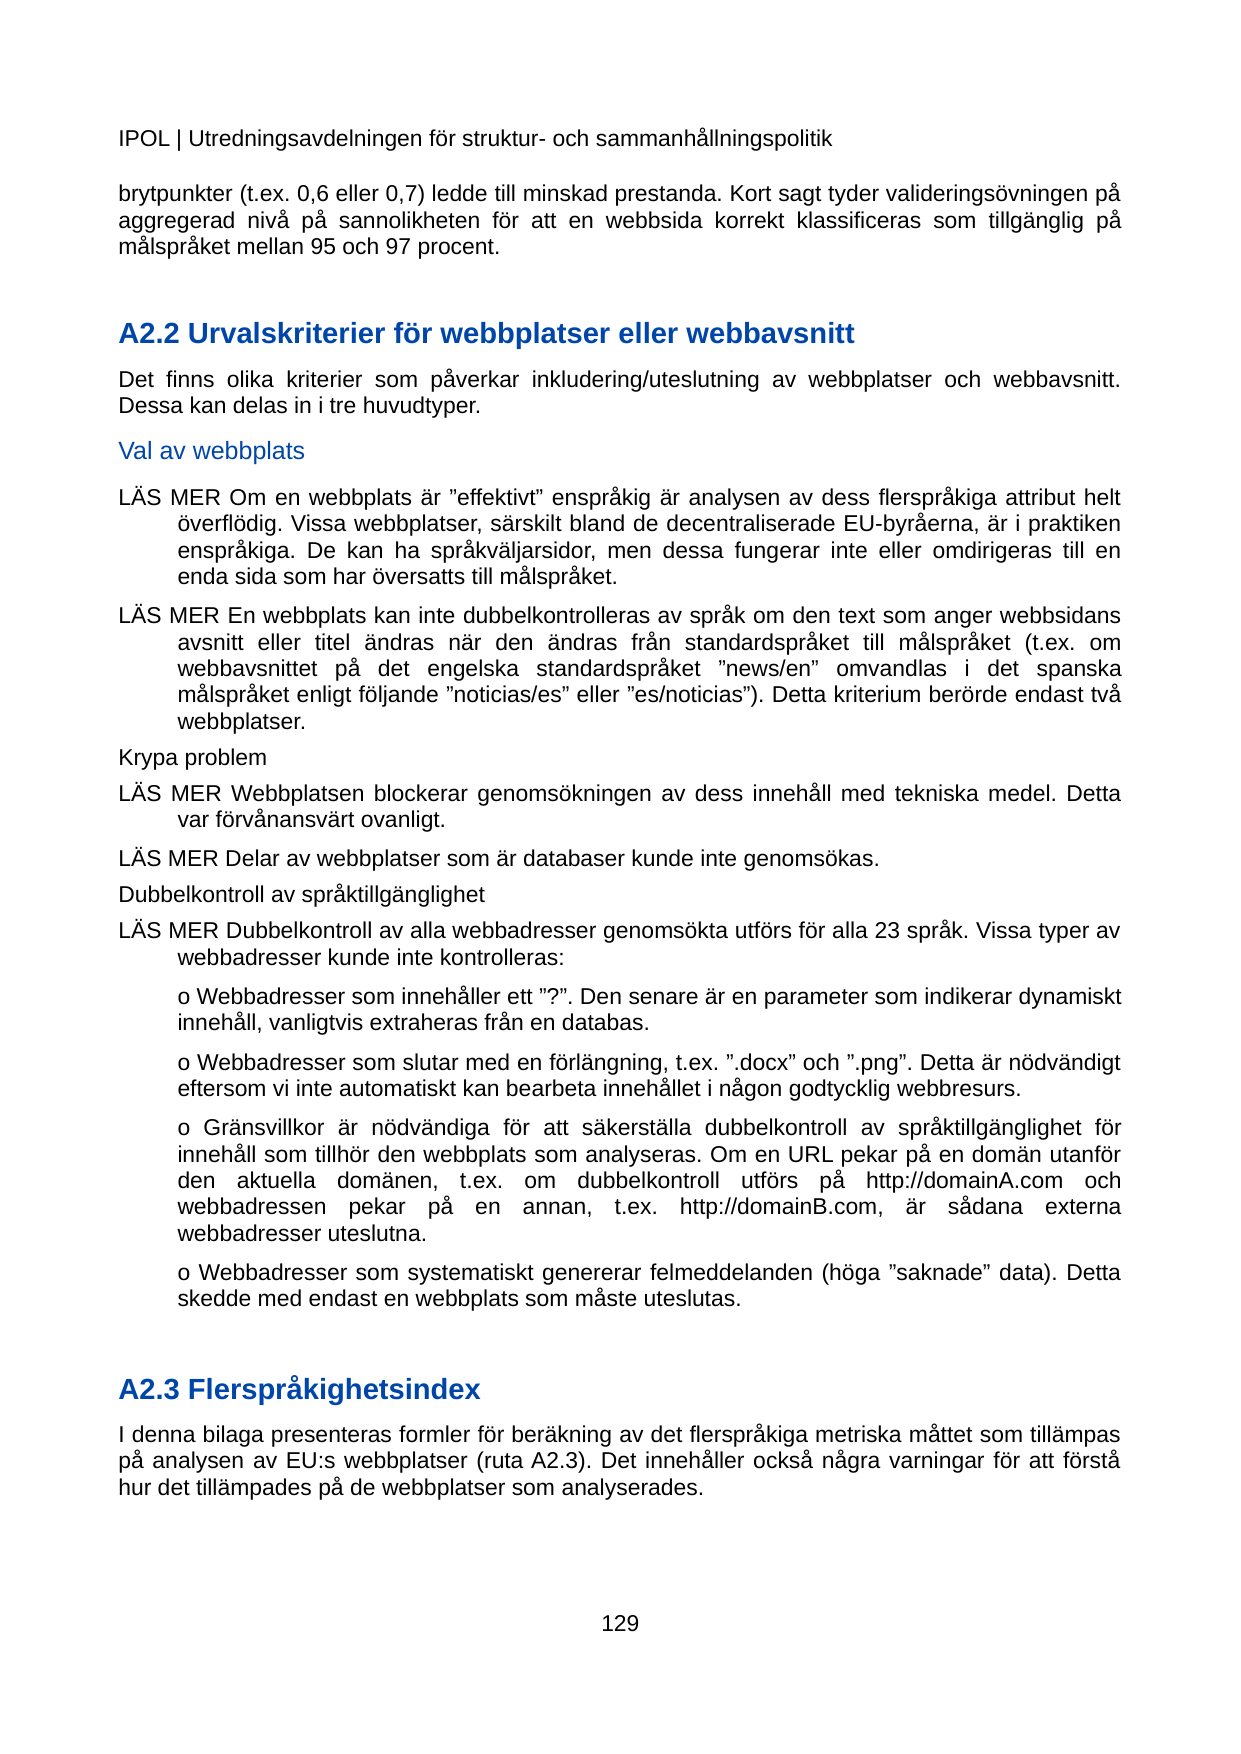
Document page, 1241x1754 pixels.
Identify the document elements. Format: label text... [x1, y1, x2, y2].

text Krypa problem [118, 744, 1122, 770]
text LÄS MER En webbplats kan inte dubbelkontrolleras av språk om den text som anger webbsidans avsnitt eller titel ändras när den ändras från standardspråket till målspråket (t.ex. om webbavsnittet på det engelska standardspråket ”news/en” omvandlas i det spanska målspråket enligt följande ”noticias/es” eller ”es/noticias”). Detta kriterium berörde endast två webbplatser. [118, 602, 1122, 734]
subtitle Val av webbplats [118, 436, 1122, 465]
text LÄS MER Om en webbplats är ”effektivt” enspråkig är analysen av dess flerspråkiga attribut helt överflödig. Vissa webbplatser, särskilt bland de decentraliserade EU-byråerna, är i praktiken enspråkiga. De kan ha språkväljarsidor, men dessa fungerar inte eller omdirigeras till en enda sida som har översatts till målspråket. [118, 484, 1122, 589]
text o Webbadresser som innehåller ett ”?”. Den senare är en parameter som indikerar dynamiskt innehåll, vanligtvis extraheras från en databas. [177, 983, 1122, 1036]
text LÄS MER Webbplatsen blockerar genomsökningen av dess innehåll med tekniska medel. Detta var förvånansvärt ovanligt. [118, 780, 1122, 832]
text brytpunkter (t.ex. 0,6 eller 0,7) ledde till minskad prestanda. Kort sagt tyder valideringsövningen på aggregerad nivå på sannolikheten för att en webbsida korrekt klassificeras som tillgänglig på målspråket mellan 95 och 97 procent. [118, 180, 1122, 259]
text o Webbadresser som slutar med en förlängning, t.ex. ”.docx” och ”.png”. Detta är nödvändigt eftersom vi inte automatiskt kan bearbeta innehållet i någon godtycklig webbresurs. [177, 1049, 1122, 1101]
text LÄS MER Delar av webbplatser som är databaser kunde inte genomsökas. [118, 845, 1122, 872]
subtitle A2.2 Urvalskriterier för webbplatser eller webbavsnitt [118, 316, 1122, 350]
text Det finns olika kriterier som påverkar inkludering/uteslutning av webbplatser och webbavsnitt. Dessa kan delas in i tre huvudtyper. [118, 366, 1122, 418]
text LÄS MER Dubbelkontroll av alla webbadresser genomsökta utförs för alla 23 språk. Vissa typer av webbadresser kunde inte kontrolleras: [118, 917, 1122, 970]
text Dubbelkontroll av språktillgänglighet [118, 881, 1122, 908]
subtitle A2.3 Flerspråkighetsindex [118, 1372, 1122, 1405]
text o Gränsvillkor är nödvändiga för att säkerställa dubbelkontroll av språktillgänglighet för innehåll som tillhör den webbplats som analyseras. Om en URL pekar på en domän utanför den aktuella domänen, t.ex. om dubbelkontroll utförs på http://domainA.com och webbadressen pekar på en annan, t.ex. http://domainB.com, är sådana externa webbadresser uteslutna. [177, 1114, 1122, 1246]
text o Webbadresser som systematiskt genererar felmeddelanden (höga ”saknade” data). Detta skedde med endast en webbplats som måste uteslutas. [177, 1259, 1122, 1312]
text I denna bilaga presenteras formler för beräkning av det flerspråkiga metriska måttet som tillämpas på analysen av EU:s webbplatser (ruta A2.3). Det innehåller också några varningar för att förstå hur det tillämpades på de webbplatser som analyserades. [118, 1421, 1122, 1500]
